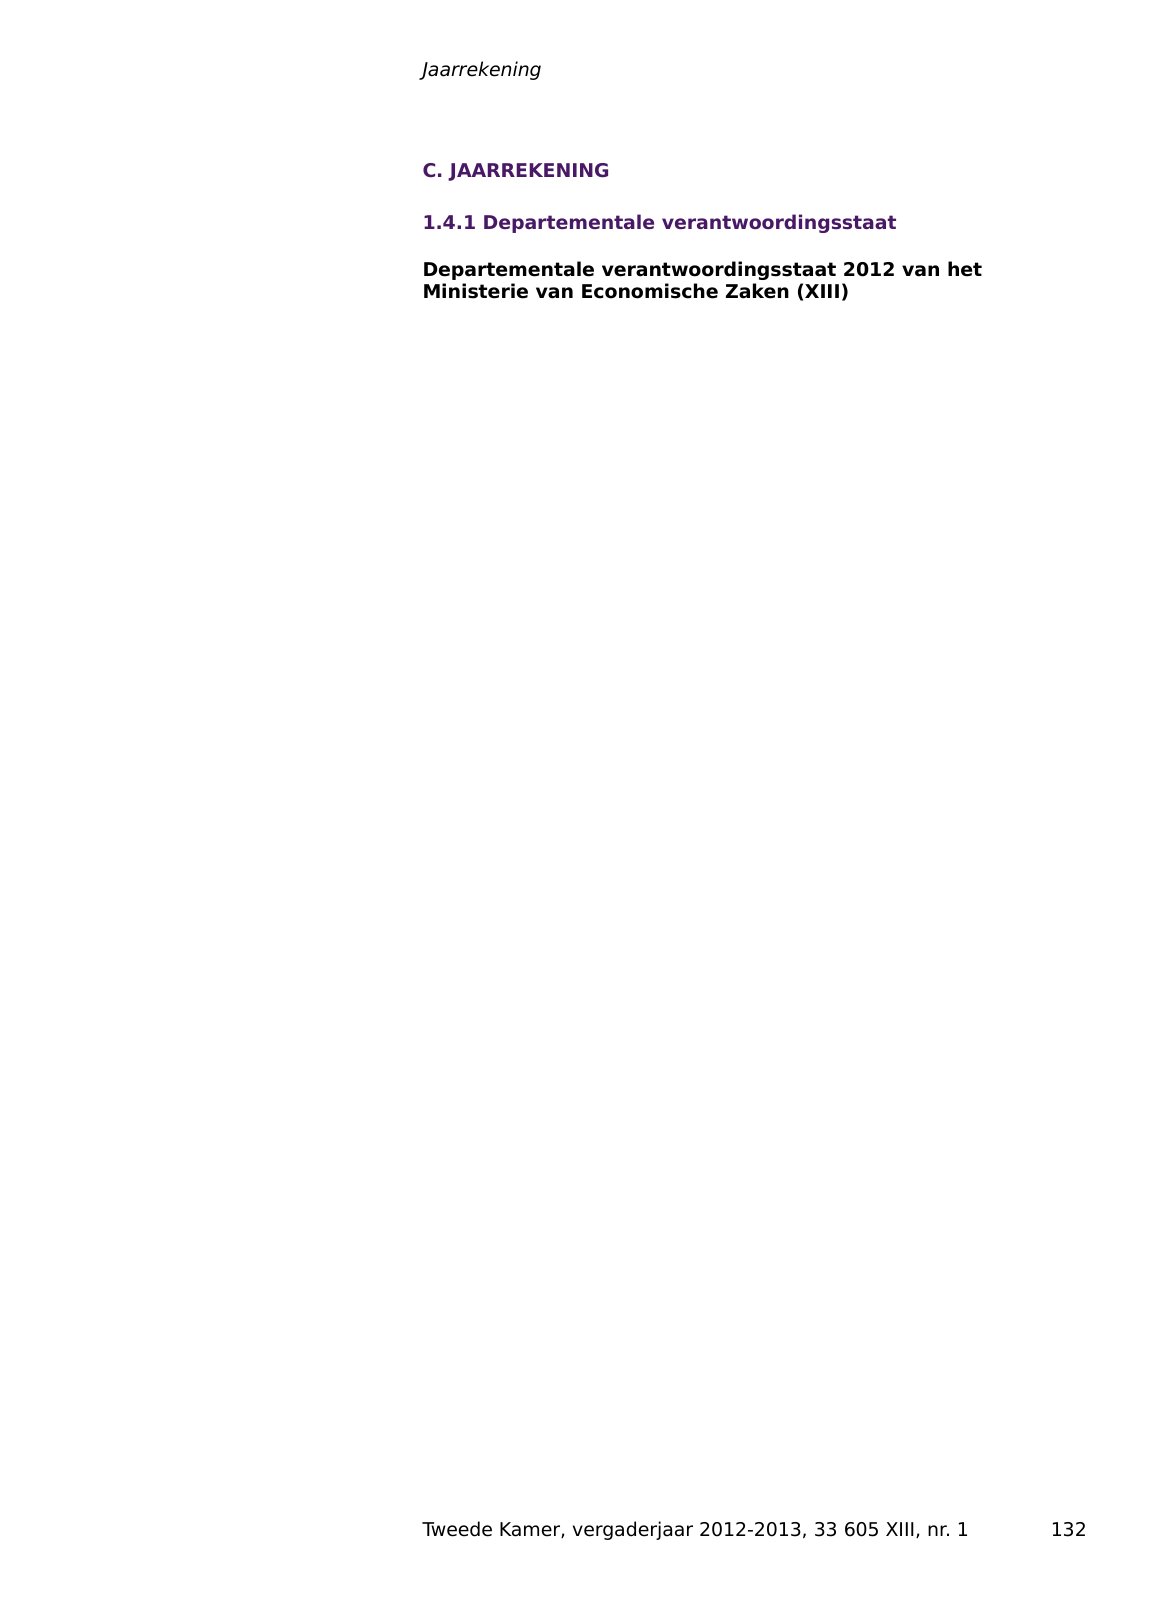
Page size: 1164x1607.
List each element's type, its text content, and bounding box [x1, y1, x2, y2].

text Ministerie van Economische Zaken (XIII) [422, 281, 1087, 303]
subtitle 1.4.1 Departementale verantwoordingsstaat [422, 212, 1087, 234]
text Departementale verantwoordingsstaat 2012 van het [422, 259, 1087, 281]
subtitle C. JAARREKENING [422, 160, 1087, 182]
